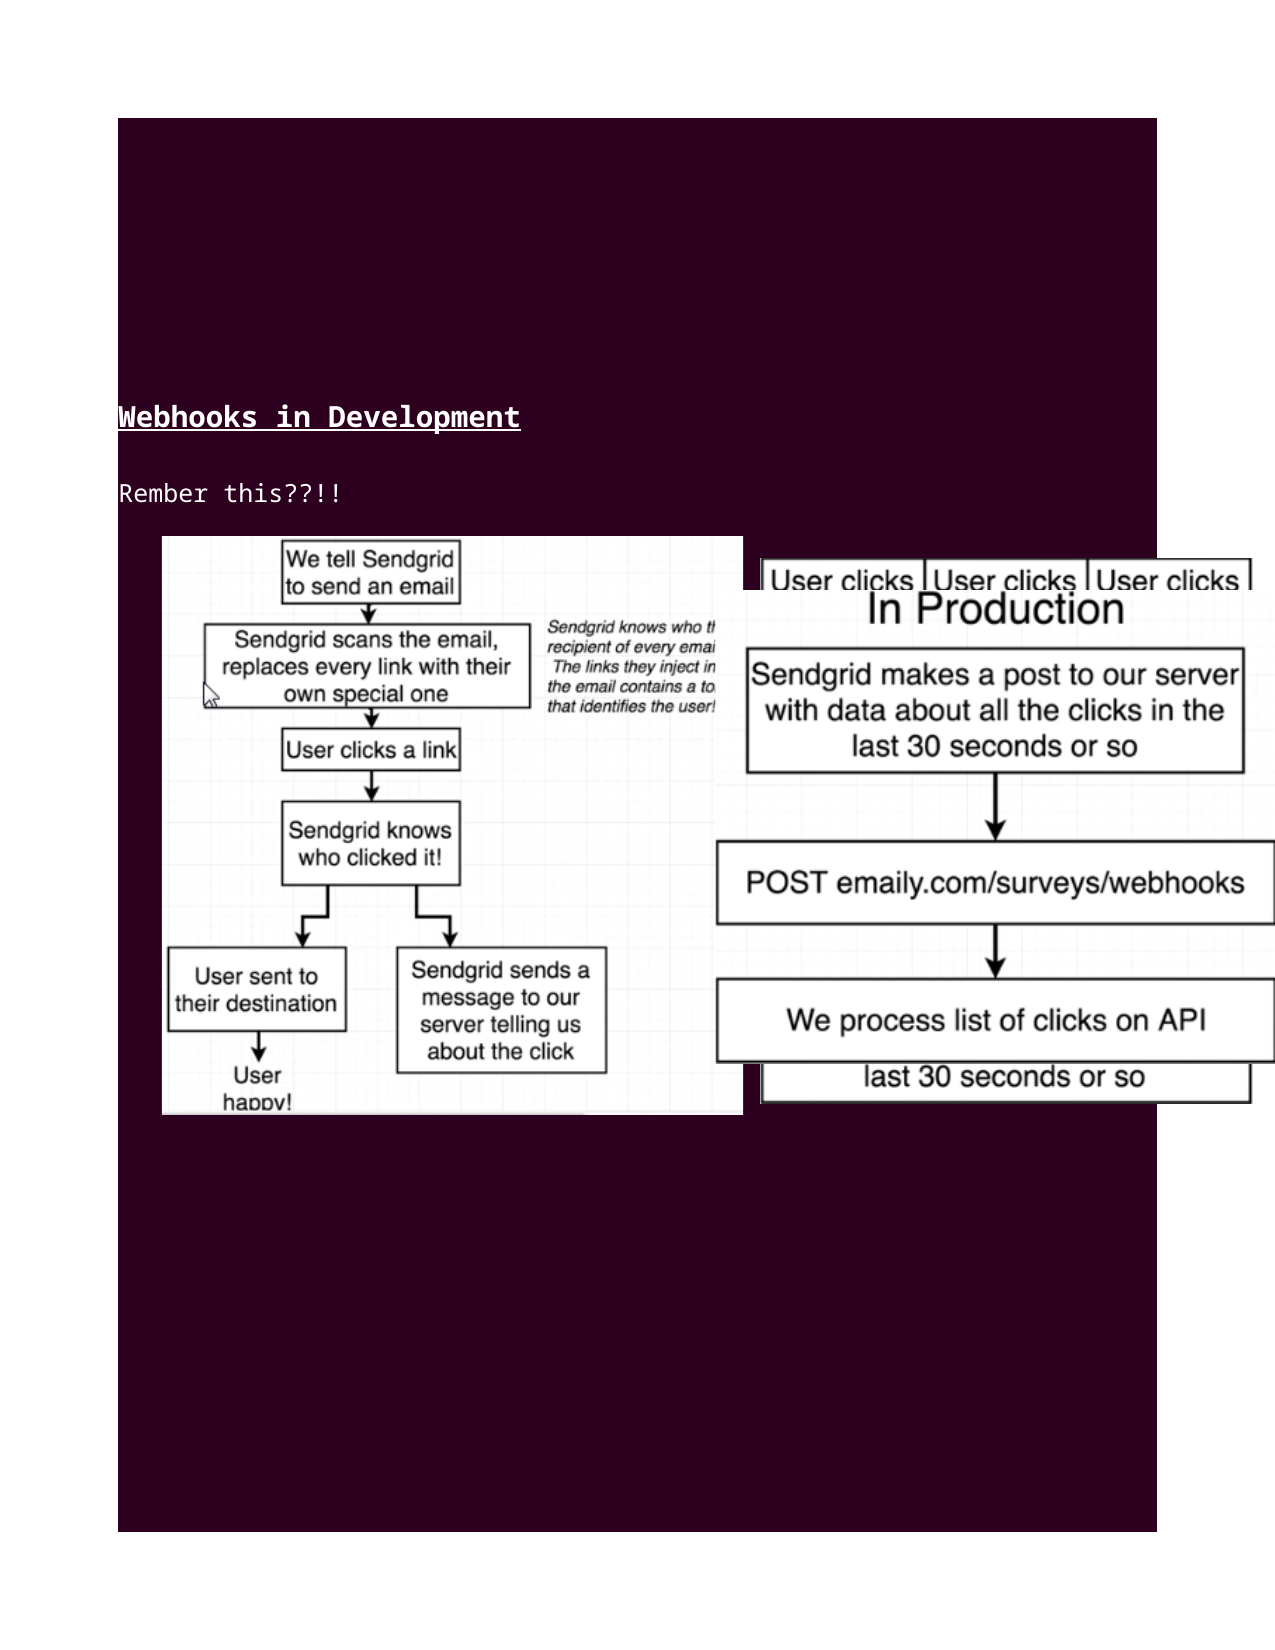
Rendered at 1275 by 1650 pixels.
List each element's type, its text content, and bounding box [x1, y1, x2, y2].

text Webhooks in Development [118, 396, 1157, 436]
picture [161, 536, 1275, 1115]
text Rember this??!! [118, 475, 1157, 509]
